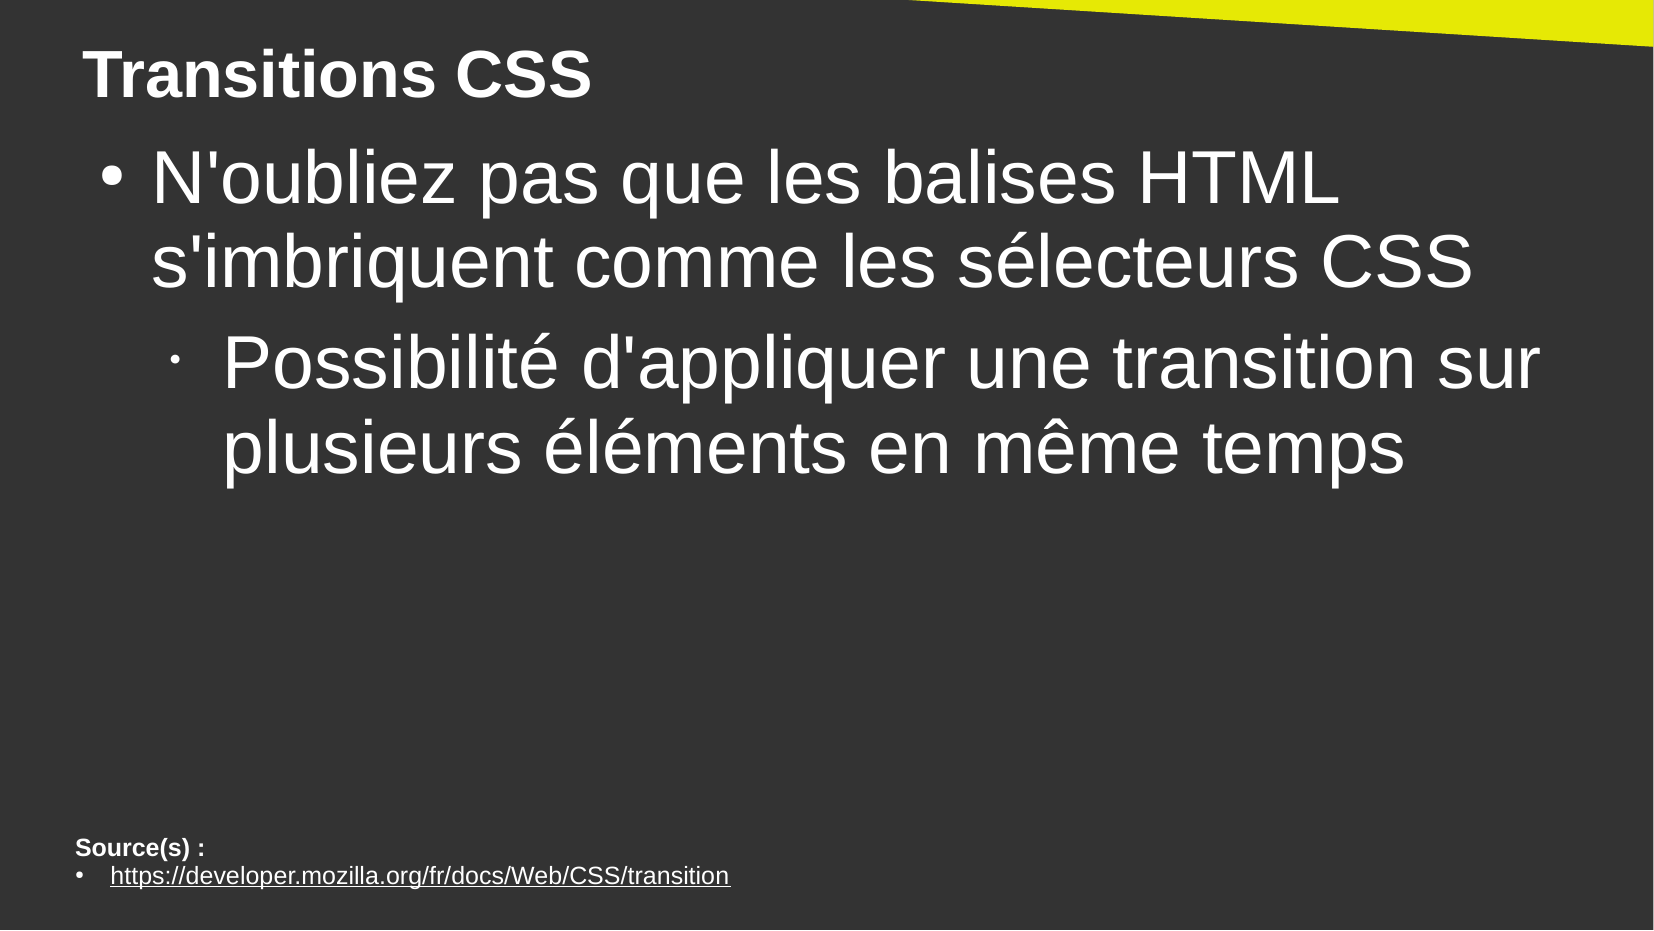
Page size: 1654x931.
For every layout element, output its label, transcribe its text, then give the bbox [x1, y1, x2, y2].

text_box [908, 0, 1654, 47]
title Transitions CSS [82, 37, 1571, 114]
list N'oubliez pas que les balises HTML s'imbriquent comme les sélecteurs CSS Possibilité d'appliquer une transition sur plusieurs éléments en même temps [80, 135, 1620, 520]
text_box Source(s) : https://developer.mozilla.org/fr/docs/Web/CSS/transition [60, 826, 1546, 916]
